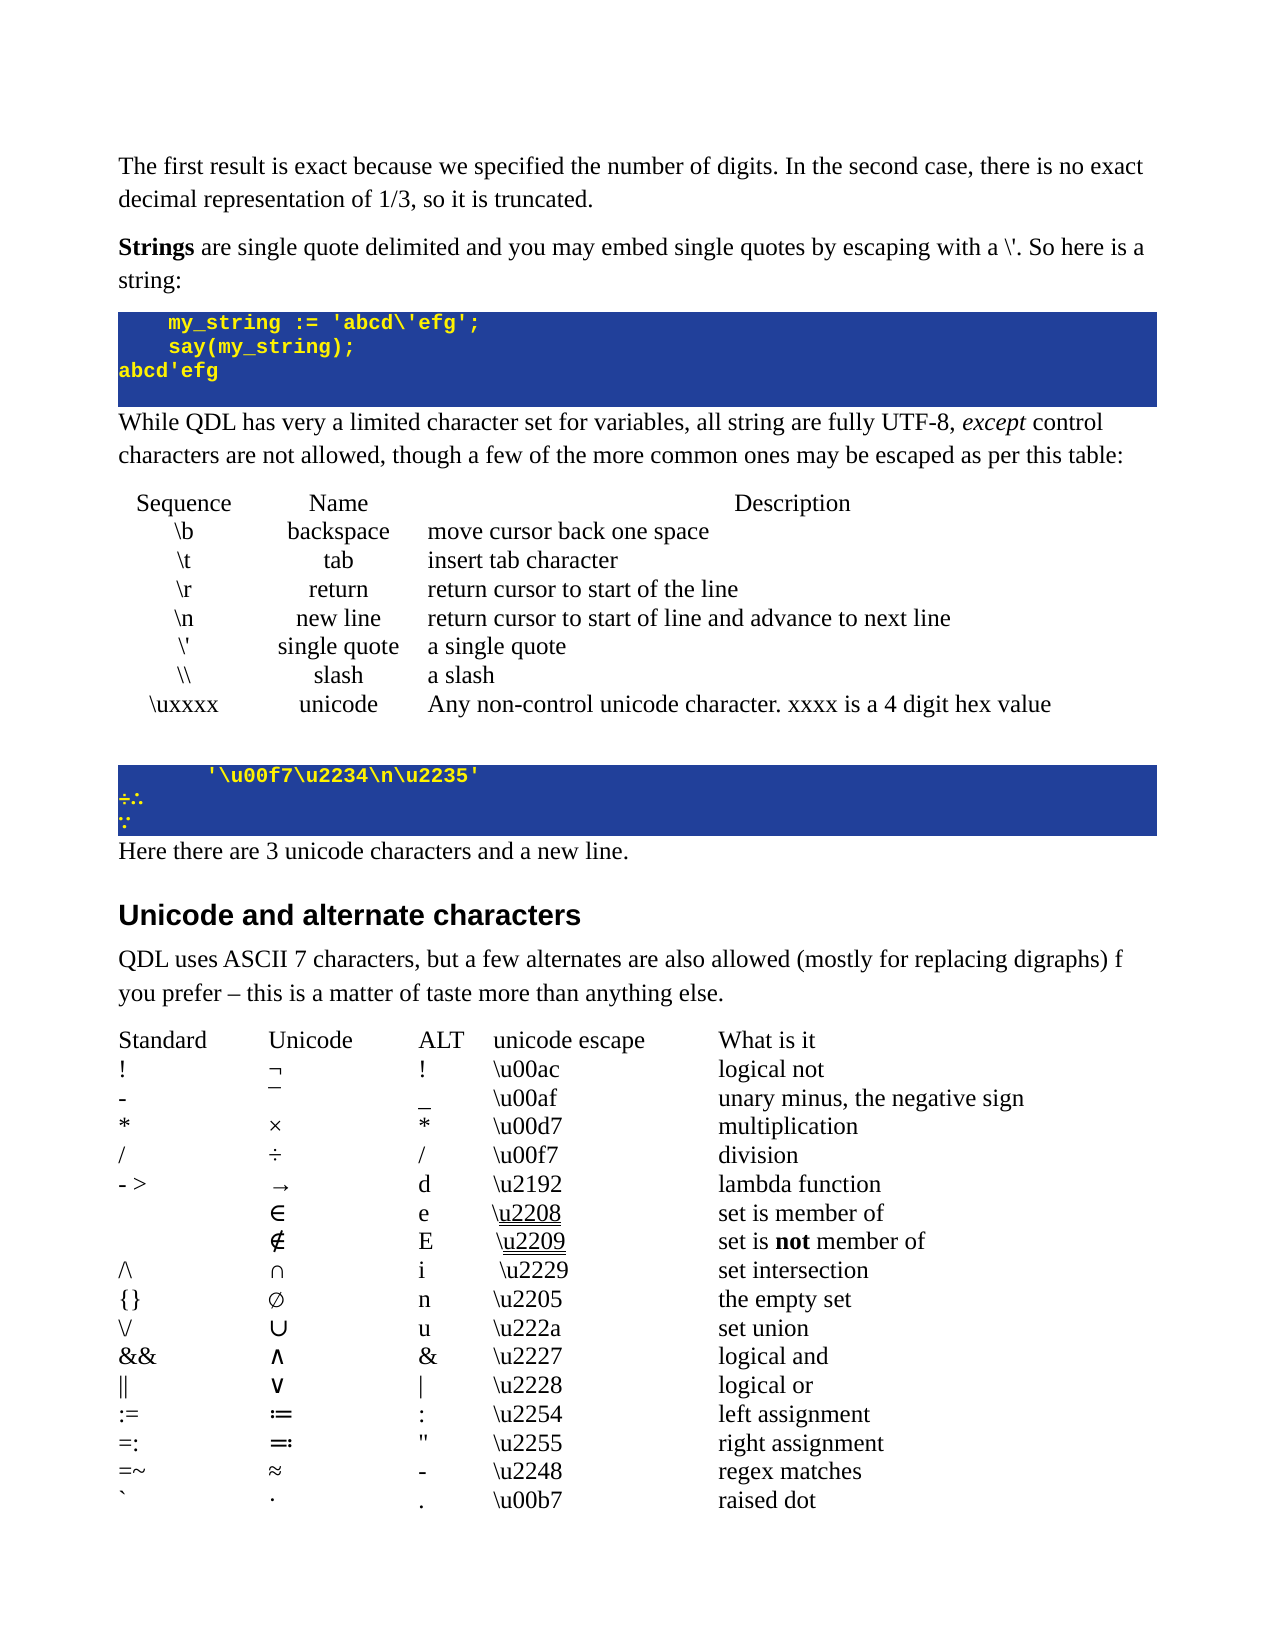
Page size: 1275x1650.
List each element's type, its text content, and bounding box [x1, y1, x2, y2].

text ` · . \u00b7 raised dot [118, 1485, 1157, 1514]
text /\ ∩ i \u2229 set intersection [118, 1255, 1157, 1284]
table_cell a single quote [428, 631, 1157, 660]
text Standard Unicode ALT unicode escape What is it [118, 1025, 1157, 1054]
table_cell backspace [249, 516, 427, 545]
text Here there are 3 unicode characters and a new line. [118, 836, 1157, 865]
text ∈ e \u2208 set is member of [118, 1198, 1157, 1226]
text =: ≕ " \u2255 right assignment [118, 1428, 1157, 1456]
table_cell \\ [118, 660, 249, 689]
text ∵ [118, 812, 1157, 836]
table_cell a slash [428, 660, 1157, 689]
table_cell unicode [249, 689, 427, 718]
text QDL uses ASCII 7 characters, but a few alternates are also allowed (mostly for replacing digraphs) f you prefer – this is a matter of taste more than anything else. [118, 944, 1157, 1006]
text / ÷ / \u00f7 division [118, 1140, 1157, 1169]
table_cell single quote [249, 631, 427, 660]
table_cell \uxxxx [118, 689, 249, 718]
text {} ∅ n \u2205 the empty set [118, 1284, 1157, 1313]
text The first result is exact because we specified the number of digits. In the second case, there is no exact decimal representation of 1/3, so it is truncated. [118, 118, 1157, 213]
text \/ ∪ u \u222a set union [118, 1313, 1157, 1341]
text ÷∴ [118, 789, 1157, 812]
text * × * \u00d7 multiplication [118, 1111, 1157, 1140]
text abcd'efg [118, 360, 1157, 383]
text While QDL has very a limited character set for variables, all string are fully UTF-8, except control characters are not allowed, though a few of the more common ones may be escaped as per this table: [118, 407, 1157, 469]
text - ¯ _ \u00af unary minus, the negative sign [118, 1083, 1157, 1111]
table_cell \n [118, 603, 249, 631]
table_cell \' [118, 631, 249, 660]
text =~ ≈ - \u2248 regex matches [118, 1456, 1157, 1485]
table_cell tab [249, 545, 427, 574]
text '\u00f7\u2234\n\u2235' [118, 765, 1157, 789]
table_header Description [428, 488, 1157, 516]
text - > → d \u2192 lambda function [118, 1169, 1157, 1198]
text say(my_string); [118, 336, 1157, 360]
text ! ¬ ! \u00ac logical not [118, 1054, 1157, 1083]
text ∉ E \u2209 set is not member of [118, 1226, 1157, 1255]
table_cell Any non-control unicode character. xxxx is a 4 digit hex value [428, 689, 1157, 718]
table_cell new line [249, 603, 427, 631]
text || ∨ | \u2228 logical or [118, 1370, 1157, 1399]
text Strings are single quote delimited and you may embed single quotes by escaping with a \'. So here is a string: [118, 232, 1157, 293]
table_cell \r [118, 574, 249, 603]
table_cell move cursor back one space [428, 516, 1157, 545]
table_cell slash [249, 660, 427, 689]
table_cell return cursor to start of line and advance to next line [428, 603, 1157, 631]
text my_string := 'abcd\'efg'; [118, 312, 1157, 336]
table_cell \b [118, 516, 249, 545]
table_cell return cursor to start of the line [428, 574, 1157, 603]
table_cell return [249, 574, 427, 603]
table_cell insert tab character [428, 545, 1157, 574]
text := ≔ : \u2254 left assignment [118, 1399, 1157, 1428]
table_header Sequence [118, 488, 249, 516]
table_cell \t [118, 545, 249, 574]
text && ∧ & \u2227 logical and [118, 1341, 1157, 1370]
subtitle Unicode and alternate characters [118, 898, 1157, 932]
table_header Name [249, 488, 427, 516]
